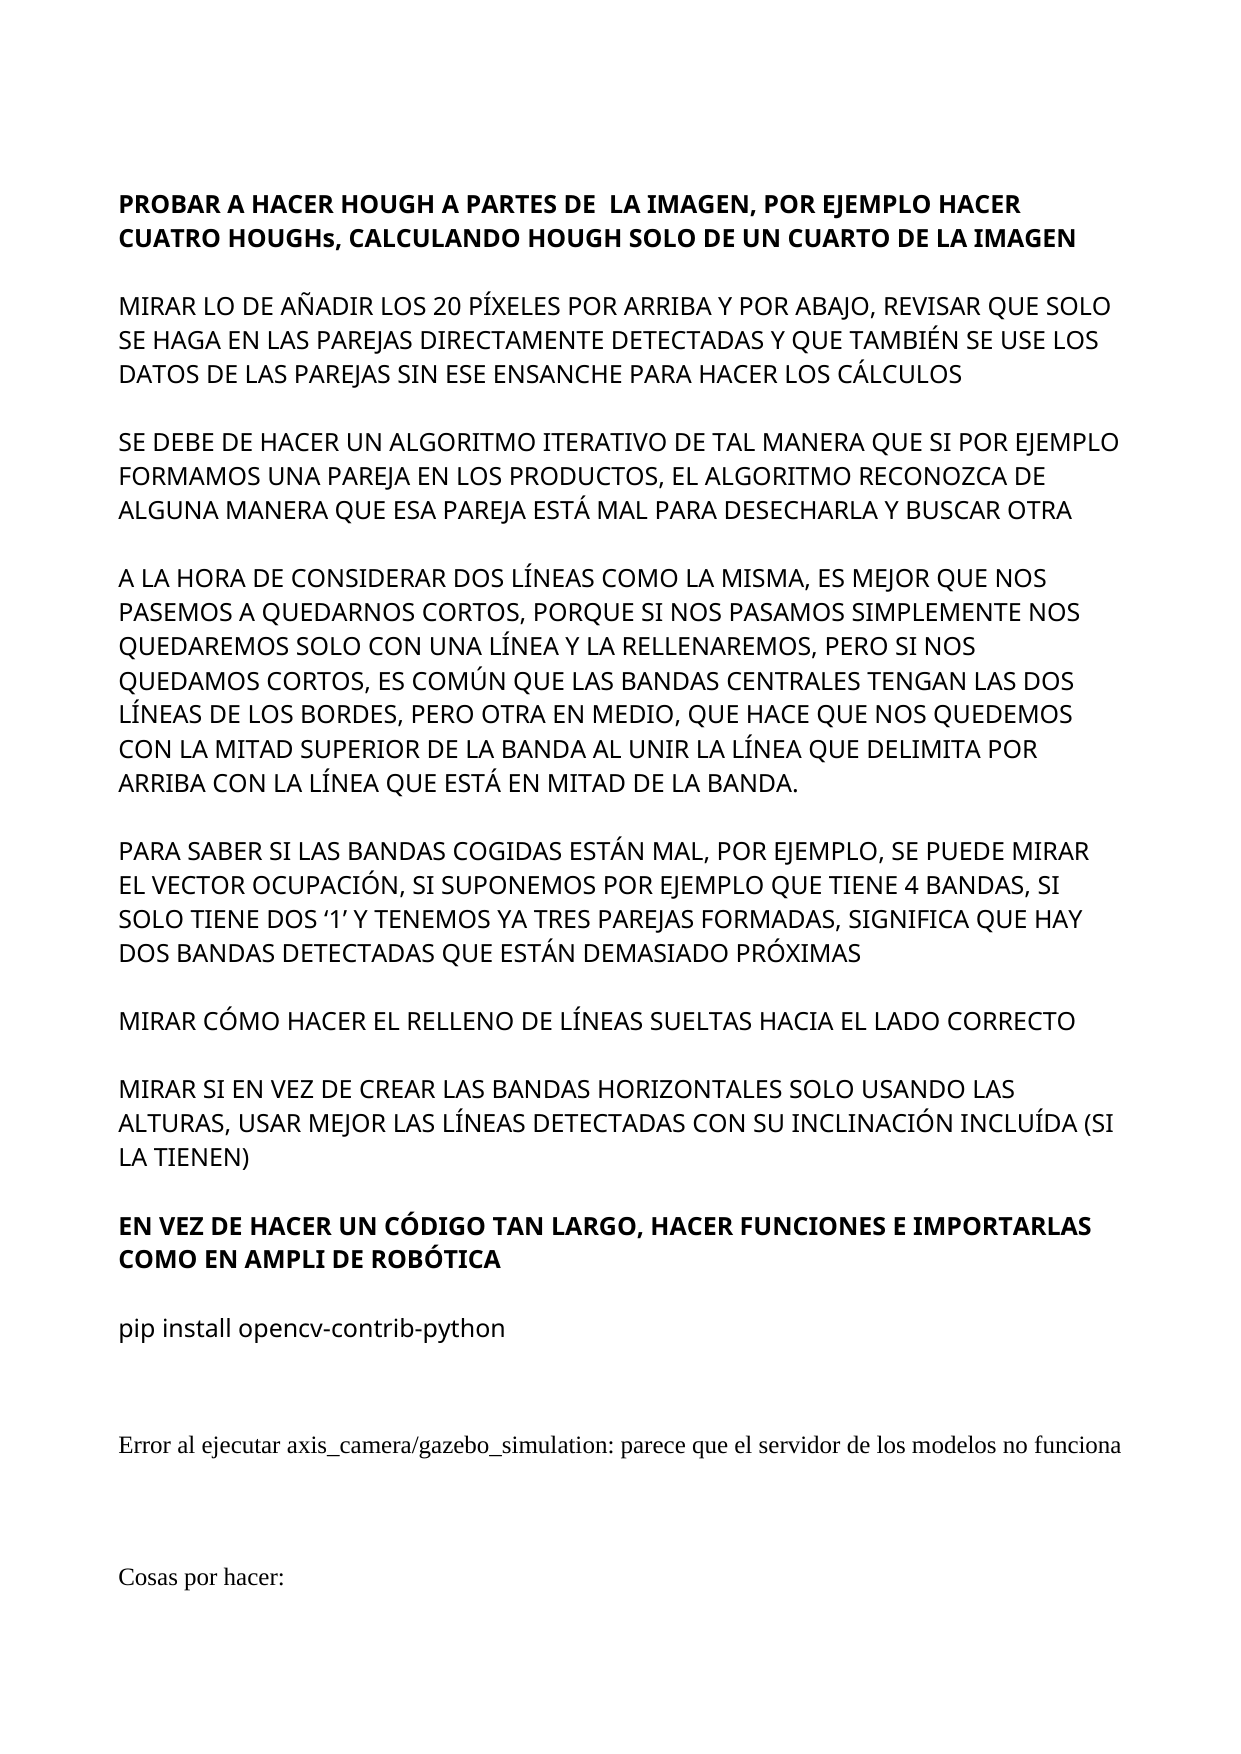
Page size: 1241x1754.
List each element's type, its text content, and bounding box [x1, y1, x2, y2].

list Error al ejecutar axis_camera/gazebo_simulation: parece que el servidor de los modelos no funciona [118, 1431, 1122, 1459]
text A LA HORA DE CONSIDERAR DOS LÍNEAS COMO LA MISMA, ES MEJOR QUE NOS PASEMOS A QUEDARNOS CORTOS, PORQUE SI NOS PASAMOS SIMPLEMENTE NOS QUEDAREMOS SOLO CON UNA LÍNEA Y LA RELLENAREMOS, PERO SI NOS QUEDAMOS CORTOS, ES COMÚN QUE LAS BANDAS CENTRALES TENGAN LAS DOS LÍNEAS DE LOS BORDES, PERO OTRA EN MEDIO, QUE HACE QUE NOS QUEDEMOS CON LA MITAD SUPERIOR DE LA BANDA AL UNIR LA LÍNEA QUE DELIMITA POR ARRIBA CON LA LÍNEA QUE ESTÁ EN MITAD DE LA BANDA. [118, 561, 1122, 799]
text pip install opencv-contrib-python [118, 1310, 1122, 1344]
text PARA SABER SI LAS BANDAS COGIDAS ESTÁN MAL, POR EJEMPLO, SE PUEDE MIRAR EL VECTOR OCUPACIÓN, SI SUPONEMOS POR EJEMPLO QUE TIENE 4 BANDAS, SI SOLO TIENE DOS ‘1’ Y TENEMOS YA TRES PAREJAS FORMADAS, SIGNIFICA QUE HAY DOS BANDAS DETECTADAS QUE ESTÁN DEMASIADO PRÓXIMAS [118, 833, 1122, 970]
text MIRAR LO DE AÑADIR LOS 20 PÍXELES POR ARRIBA Y POR ABAJO, REVISAR QUE SOLO SE HAGA EN LAS PAREJAS DIRECTAMENTE DETECTADAS Y QUE TAMBIÉN SE USE LOS DATOS DE LAS PAREJAS SIN ESE ENSANCHE PARA HACER LOS CÁLCULOS [118, 288, 1122, 391]
text MIRAR SI EN VEZ DE CREAR LAS BANDAS HORIZONTALES SOLO USANDO LAS ALTURAS, USAR MEJOR LAS LÍNEAS DETECTADAS CON SU INCLINACIÓN INCLUÍDA (SI LA TIENEN) [118, 1072, 1122, 1174]
text SE DEBE DE HACER UN ALGORITMO ITERATIVO DE TAL MANERA QUE SI POR EJEMPLO FORMAMOS UNA PAREJA EN LOS PRODUCTOS, EL ALGORITMO RECONOZCA DE ALGUNA MANERA QUE ESA PAREJA ESTÁ MAL PARA DESECHARLA Y BUSCAR OTRA [118, 425, 1122, 527]
text Cosas por hacer: [118, 1562, 1122, 1591]
text PROBAR A HACER HOUGH A PARTES DE LA IMAGEN, POR EJEMPLO HACER CUATRO HOUGHs, CALCULANDO HOUGH SOLO DE UN CUARTO DE LA IMAGEN [118, 186, 1122, 254]
text MIRAR CÓMO HACER EL RELLENO DE LÍNEAS SUELTAS HACIA EL LADO CORRECTO [118, 1004, 1122, 1038]
text EN VEZ DE HACER UN CÓDIGO TAN LARGO, HACER FUNCIONES E IMPORTARLAS COMO EN AMPLI DE ROBÓTICA [118, 1208, 1122, 1276]
